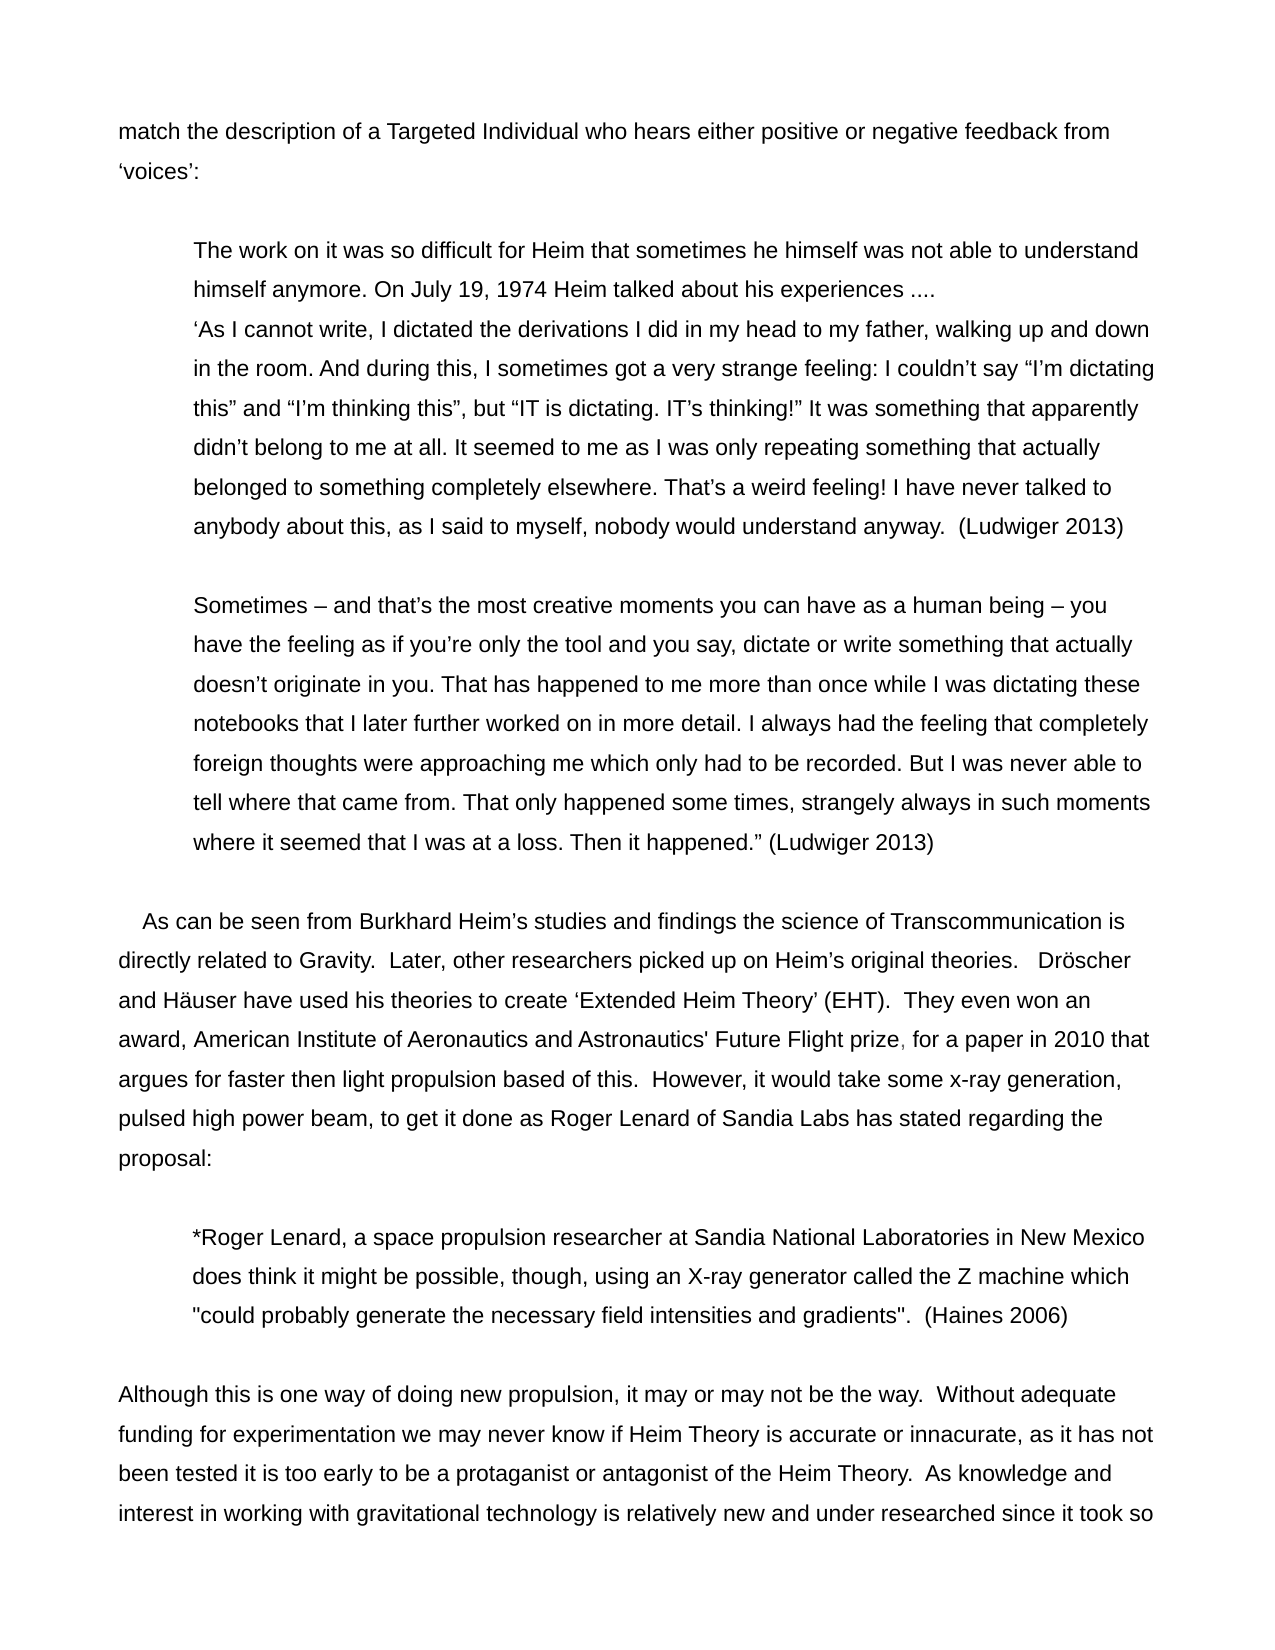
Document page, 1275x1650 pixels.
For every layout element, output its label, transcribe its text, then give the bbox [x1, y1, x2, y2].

text As can be seen from Burkhard Heim’s studies and findings the science of Transcommunication is directly related to Gravity. Later, other researchers picked up on Heim’s original theories. Dröscher and Häuser have used his theories to create ‘Extended Heim Theory’ (EHT). They even won an award, American Institute of Aeronautics and Astronautics' Future Flight prize, for a paper in 2010 that argues for faster then light propulsion based of this. However, it would take some x-ray generation, pulsed high power beam, to get it done as Roger Lenard of Sandia Labs has stated regarding the proposal: [118, 908, 1157, 1171]
text *Roger Lenard, a space propulsion researcher at Sandia National Laboratories in New Mexico does think it might be possible, though, using an X-ray generator called the Z machine which "could probably generate the necessary field intensities and gradients". (Haines 2006) [192, 1223, 1157, 1329]
text The work on it was so difficult for Heim that sometimes he himself was not able to understand himself anymore. On July 19, 1974 Heim talked about his experiences .... ‘As I cannot write, I dictated the derivations I did in my head to my father, walking up and down in the room. And during this, I sometimes got a very strange feeling: I couldn’t say “I’m dictating this” and “I’m thinking this”, but “IT is dictating. IT’s thinking!” It was something that apparently didn’t belong to me at all. It seemed to me as I was only repeating something that actually belonged to something completely elsewhere. That’s a weird feeling! I have never talked to anybody about this, as I said to myself, nobody would understand anyway. (Ludwiger 2013) [193, 237, 1157, 539]
text Although this is one way of doing new propulsion, it may or may not be the way. Without adequate funding for experimentation we may never know if Heim Theory is accurate or innacurate, as it has not been tested it is too early to be a protaganist or antagonist of the Heim Theory. As knowledge and interest in working with gravitational technology is relatively new and under researched since it took so [118, 1381, 1157, 1526]
text match the description of a Targeted Individual who hears either positive or negative feedback from ‘voices’: [118, 118, 1157, 184]
text Sometimes – and that’s the most creative moments you can have as a human being – you have the feeling as if you’re only the tool and you say, dictate or write something that actually doesn’t originate in you. That has happened to me more than once while I was dictating these notebooks that I later further worked on in more detail. I always had the feeling that completely foreign thoughts were approaching me which only had to be recorded. But I was never able to tell where that came from. That only happened some times, strangely always in such moments where it seemed that I was at a loss. Then it happened.” (Ludwiger 2013) [193, 592, 1157, 855]
